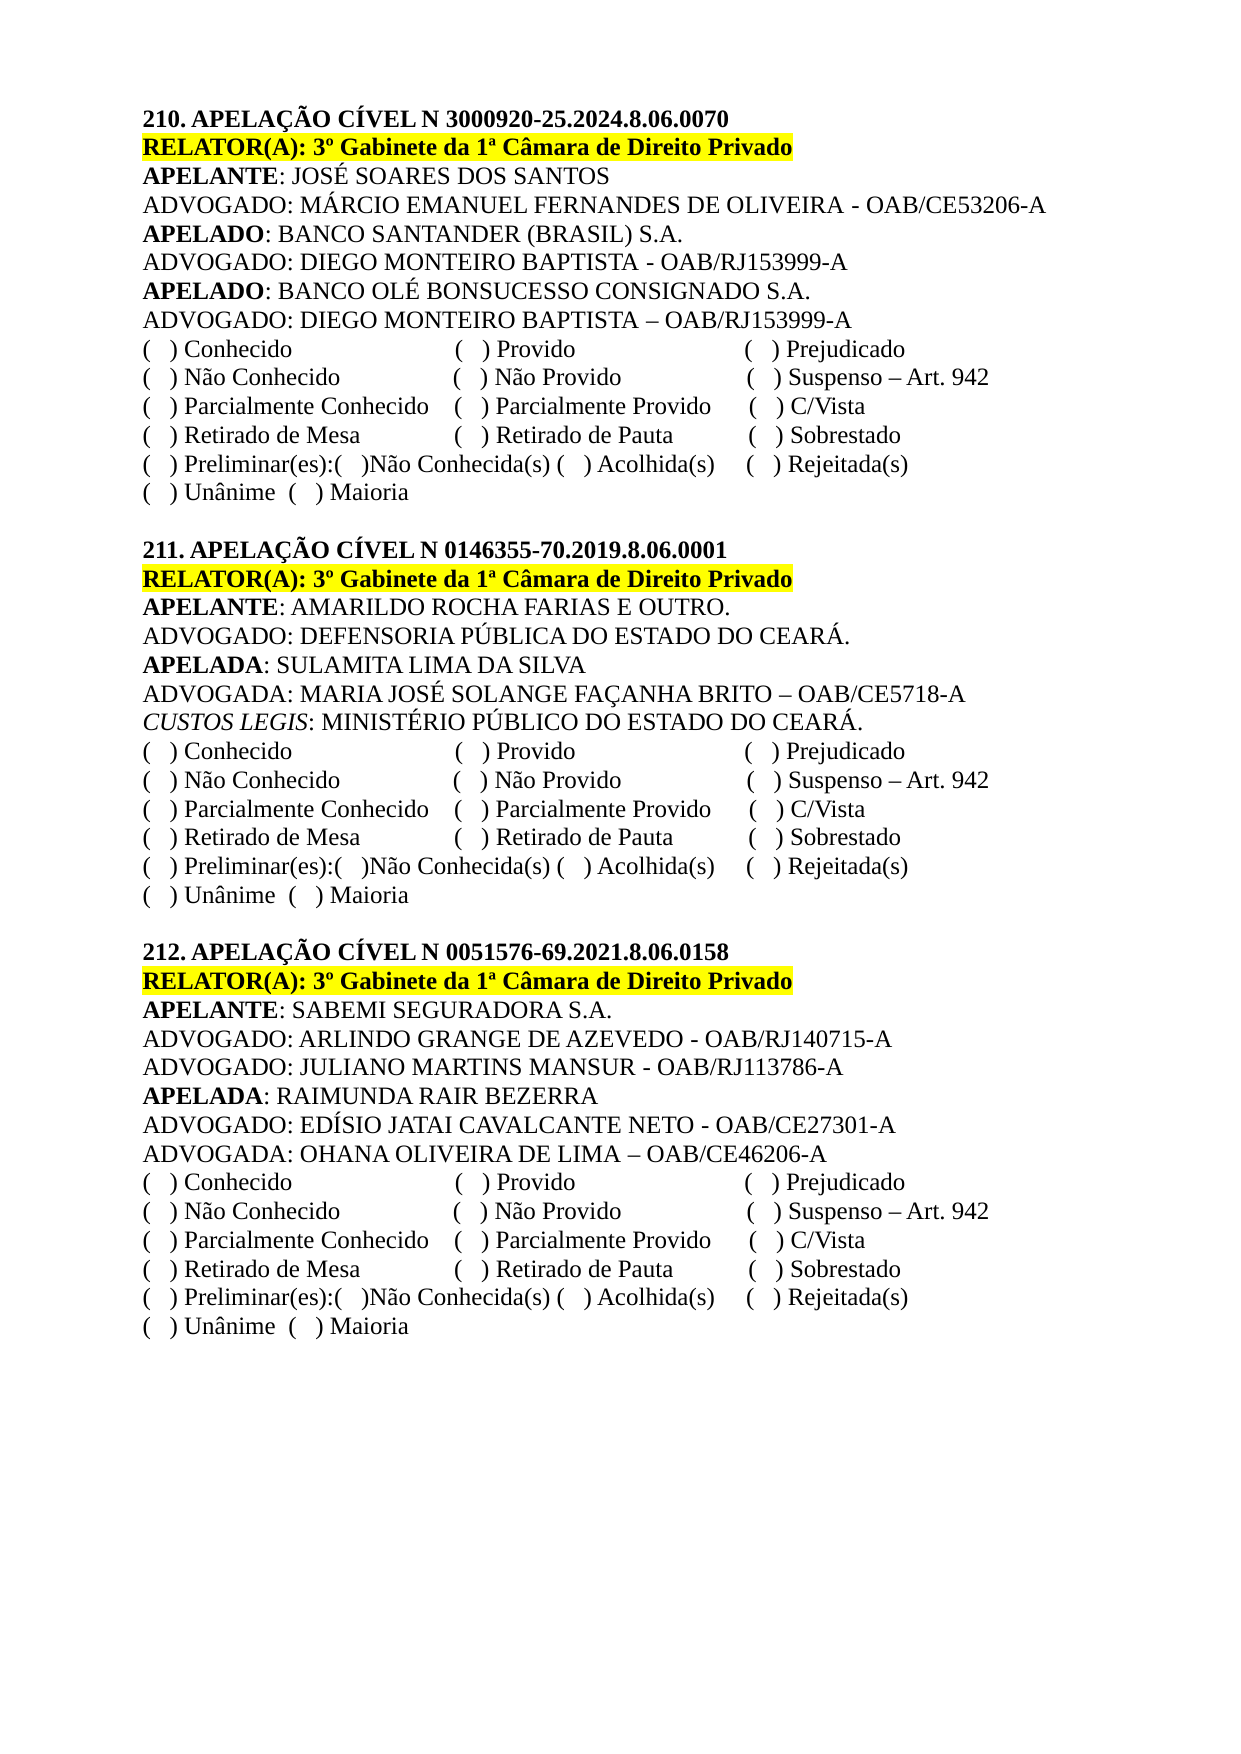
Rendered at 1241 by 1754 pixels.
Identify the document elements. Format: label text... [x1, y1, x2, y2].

text ( ) Retirado de Mesa ( ) Retirado de Pauta ( ) Sobrestado [142, 822, 1158, 851]
text ( ) Preliminar(es):( )Não Conhecida(s) ( ) Acolhida(s) ( ) Rejeitada(s) [142, 851, 1158, 880]
text ( ) Conhecido ( ) Provido ( ) Prejudicado [142, 334, 1141, 362]
text ( ) Conhecido ( ) Provido ( ) Prejudicado [142, 736, 1141, 765]
text ( ) Parcialmente Conhecido ( ) Parcialmente Provido ( ) C/Vista [142, 391, 1158, 420]
text CUSTOS LEGIS: MINISTÉRIO PÚBLICO DO ESTADO DO CEARÁ. [142, 707, 1141, 736]
text 210. APELAÇÃO CÍVEL N 3000920-25.2024.8.06.0070 RELATOR(A): 3º Gabinete da 1ª Câmara de Direito Privado APELANTE: JOSÉ SOARES DOS SANTOS ADVOGADO: MÁRCIO EMANUEL FERNANDES DE OLIVEIRA - OAB/CE53206-A APELADO: BANCO SANTANDER (BRASIL) S.A. ADVOGADO: DIEGO MONTEIRO BAPTISTA - OAB/RJ153999-A APELADO: BANCO OLÉ BONSUCESSO CONSIGNADO S.A. ADVOGADO: DIEGO MONTEIRO BAPTISTA – OAB/RJ153999-A [142, 75, 1141, 334]
text ( ) Unânime ( ) Maioria [142, 1311, 1141, 1397]
text ( ) Parcialmente Conhecido ( ) Parcialmente Provido ( ) C/Vista [142, 794, 1158, 822]
text ( ) Unânime ( ) Maioria 211. APELAÇÃO CÍVEL N 0146355-70.2019.8.06.0001 RELATOR(A): 3º Gabinete da 1ª Câmara de Direito Privado APELANTE: AMARILDO ROCHA FARIAS E OUTRO. ADVOGADO: DEFENSORIA PÚBLICA DO ESTADO DO CEARÁ. APELADA: SULAMITA LIMA DA SILVA ADVOGADA: MARIA JOSÉ SOLANGE FAÇANHA BRITO – OAB/CE5718-A [142, 477, 1141, 707]
text ( ) Não Conhecido ( ) Não Provido ( ) Suspenso – Art. 942 [142, 1196, 1158, 1225]
text ( ) Parcialmente Conhecido ( ) Parcialmente Provido ( ) C/Vista [142, 1225, 1158, 1254]
text ( ) Unânime ( ) Maioria 212. APELAÇÃO CÍVEL N 0051576-69.2021.8.06.0158 RELATOR(A): 3º Gabinete da 1ª Câmara de Direito Privado APELANTE: SABEMI SEGURADORA S.A. ADVOGADO: ARLINDO GRANGE DE AZEVEDO - OAB/RJ140715-A ADVOGADO: JULIANO MARTINS MANSUR - OAB/RJ113786-A APELADA: RAIMUNDA RAIR BEZERRA ADVOGADO: EDÍSIO JATAI CAVALCANTE NETO - OAB/CE27301-A ADVOGADA: OHANA OLIVEIRA DE LIMA – OAB/CE46206-A [142, 880, 1141, 1167]
text ( ) Preliminar(es):( )Não Conhecida(s) ( ) Acolhida(s) ( ) Rejeitada(s) [142, 449, 1158, 477]
text ( ) Retirado de Mesa ( ) Retirado de Pauta ( ) Sobrestado [142, 1254, 1158, 1282]
text ( ) Não Conhecido ( ) Não Provido ( ) Suspenso – Art. 942 [142, 362, 1158, 391]
text ( ) Preliminar(es):( )Não Conhecida(s) ( ) Acolhida(s) ( ) Rejeitada(s) [142, 1282, 1158, 1311]
text ( ) Conhecido ( ) Provido ( ) Prejudicado [142, 1167, 1141, 1196]
text ( ) Não Conhecido ( ) Não Provido ( ) Suspenso – Art. 942 [142, 765, 1158, 794]
text ( ) Retirado de Mesa ( ) Retirado de Pauta ( ) Sobrestado [142, 420, 1158, 449]
